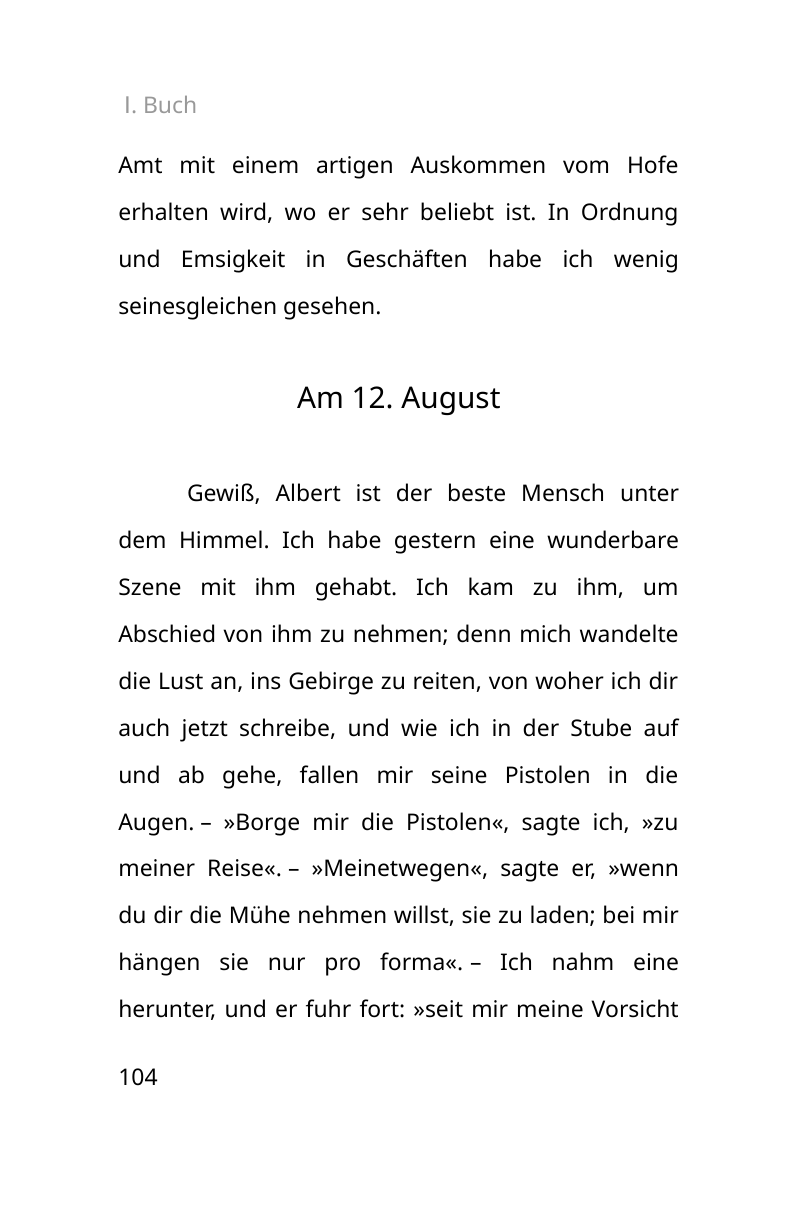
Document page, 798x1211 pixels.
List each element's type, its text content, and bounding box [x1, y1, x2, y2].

subtitle Am 12. August [118, 372, 679, 417]
text Gewiß, Albert ist der beste Mensch unter dem Himmel. Ich habe gestern eine wunderbare Szene mit ihm gehabt. Ich kam zu ihm, um Abschied von ihm zu nehmen; denn mich wandelte die Lust an, ins Gebirge zu reiten, von woher ich dir auch jetzt schreibe, und wie ich in der Stube auf und ab gehe, fallen mir seine Pistolen in die Augen. – »Borge mir die Pistolen«, sagte ich, »zu meiner Reise«. – »Meinetwegen«, sagte er, »wenn du dir die Mühe nehmen willst, sie zu laden; bei mir hängen sie nur pro forma«. – Ich nahm eine herunter, und er fuhr fort: »seit mir meine Vorsicht [118, 441, 679, 1024]
text Amt mit einem artigen Auskommen vom Hofe erhalten wird, wo er sehr beliebt ist. In Ordnung und Emsigkeit in Geschäften habe ich wenig seinesgleichen gesehen. [118, 149, 679, 321]
